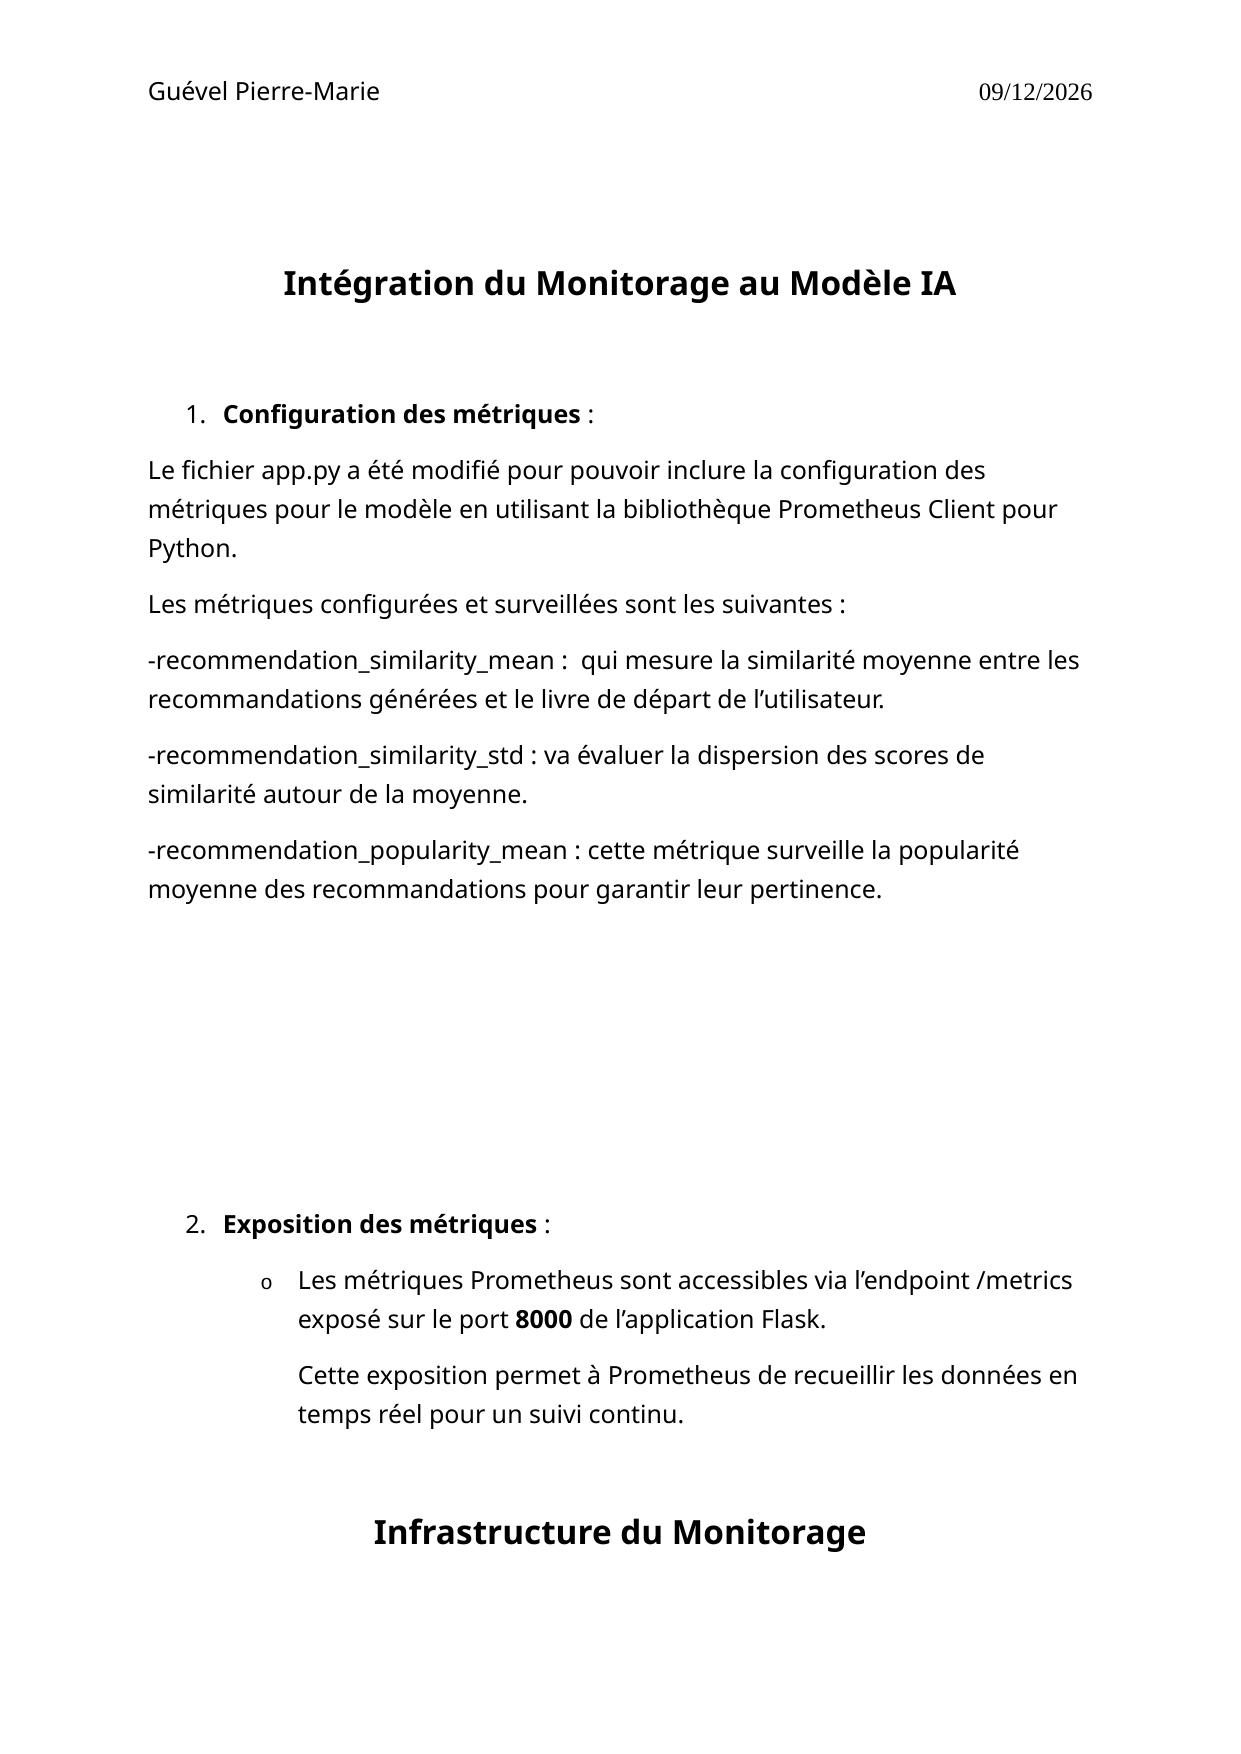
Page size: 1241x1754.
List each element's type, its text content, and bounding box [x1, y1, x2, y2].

text Infrastructure du Monitorage [148, 1509, 1093, 1554]
text Le fichier app.py a été modifié pour pouvoir inclure la configuration des métriques pour le modèle en utilisant la bibliothèque Prometheus Client pour Python. [148, 453, 1093, 565]
text -recommendation_popularity_mean : cette métrique surveille la popularité moyenne des recommandations pour garantir leur pertinence. [148, 833, 1093, 906]
text -recommendation_similarity_mean : qui mesure la similarité moyenne entre les recommandations générées et le livre de départ de l’utilisateur. [148, 643, 1093, 716]
text -recommendation_similarity_std : va évaluer la dispersion des scores de similarité autour de la moyenne. [148, 738, 1093, 811]
list Exposition des métriques : [185, 1207, 1093, 1241]
list Les métriques Prometheus sont accessibles via l’endpoint /metrics exposé sur le port 8000 de l’application Flask. [260, 1263, 1093, 1336]
text Les métriques configurées et surveillées sont les suivantes : [148, 587, 1093, 621]
text Cette exposition permet à Prometheus de recueillir les données en temps réel pour un suivi continu. [298, 1358, 1093, 1431]
text Intégration du Monitorage au Modèle IA [148, 259, 1093, 305]
list Configuration des métriques : [185, 397, 1093, 431]
